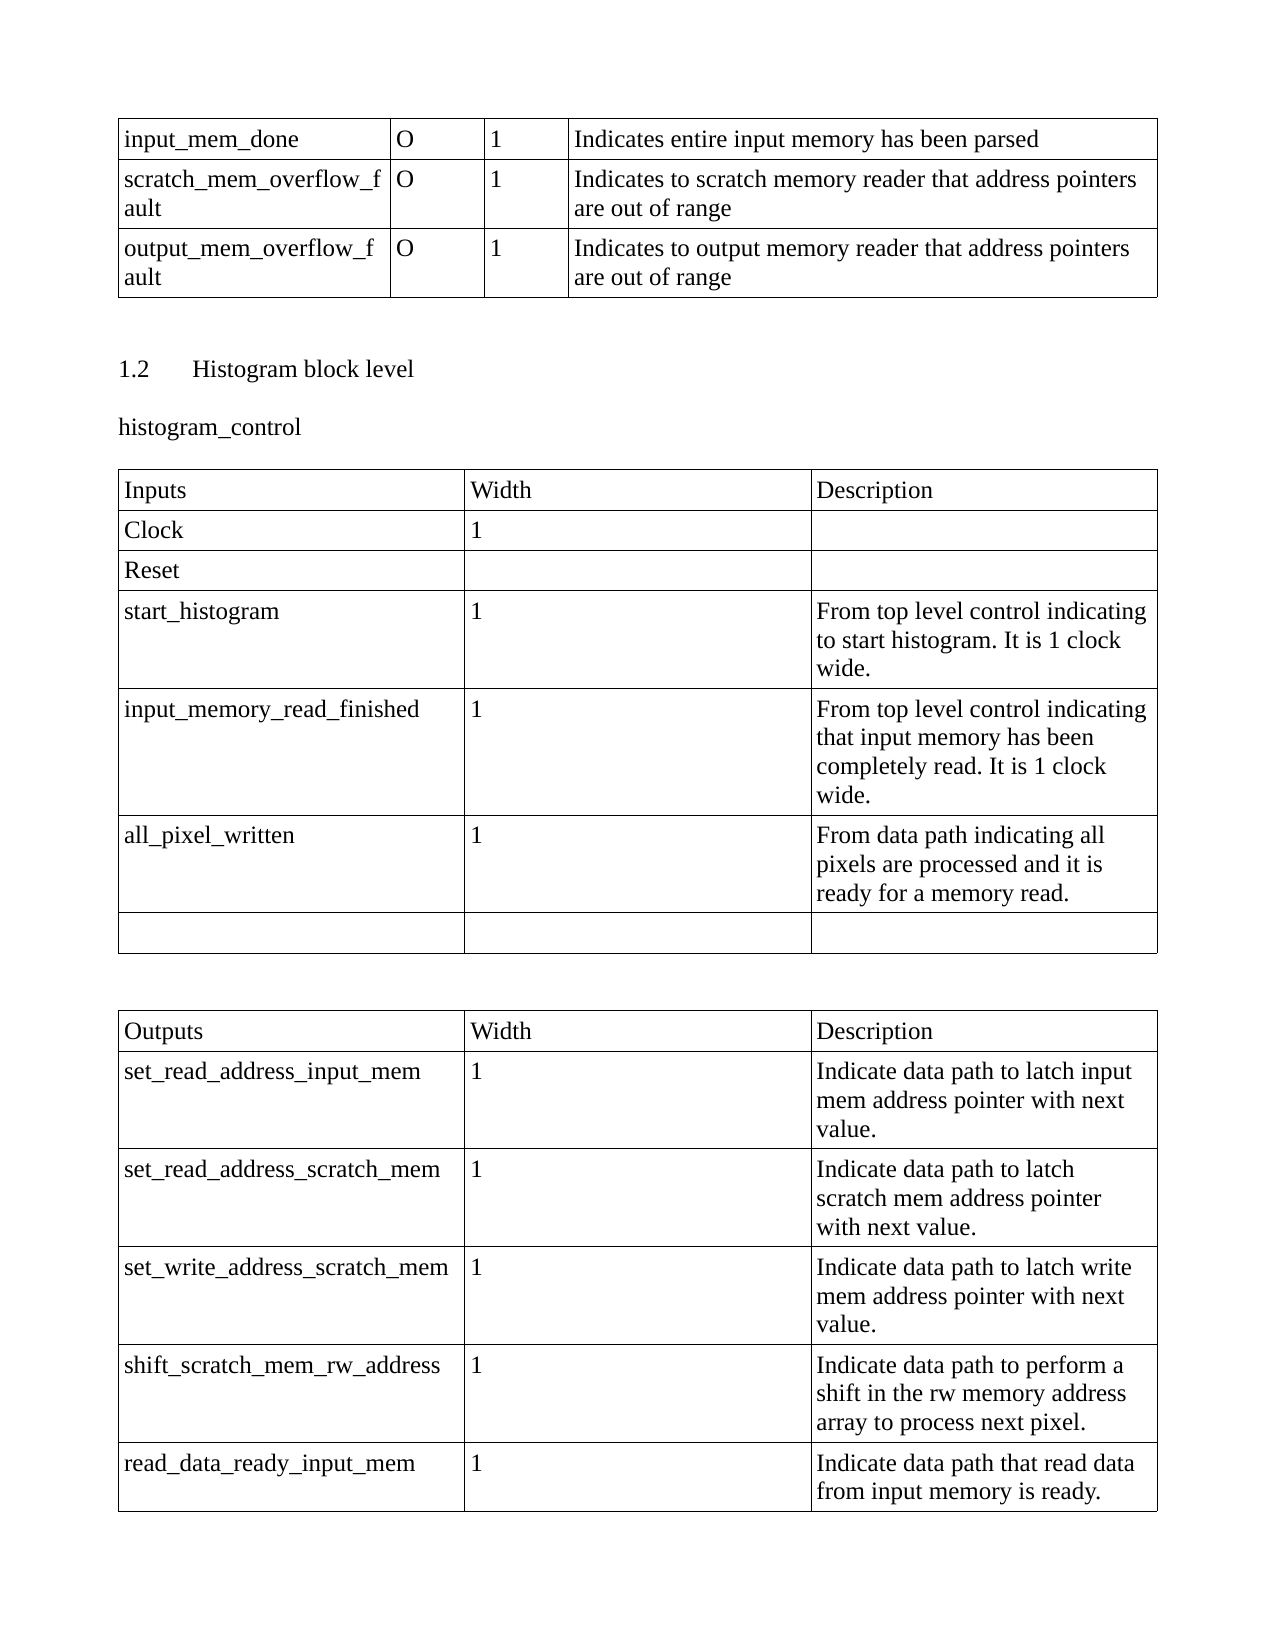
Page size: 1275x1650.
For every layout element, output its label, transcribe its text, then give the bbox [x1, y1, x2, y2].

table_cell Indicates to scratch memory reader that address pointers are out of range [569, 160, 1157, 227]
table_header Inputs [119, 470, 464, 509]
table_cell O [391, 229, 484, 297]
table_cell From top level control indicating to start histogram. It is 1 clock wide. [812, 591, 1157, 688]
table_cell [812, 551, 1157, 590]
table_cell Indicate data path to latch input mem address pointer with next value. [812, 1052, 1157, 1148]
table_cell 1 [465, 591, 811, 688]
table_header Width [465, 470, 811, 509]
table_cell 1 [465, 816, 811, 912]
table_cell set_write_address_scratch_mem [119, 1247, 464, 1344]
table_cell Indicate data path to latch scratch mem address pointer with next value. [812, 1149, 1157, 1246]
text 1.2 Histogram block level [118, 354, 1157, 383]
table_header Description [812, 1011, 1157, 1051]
table_cell all_pixel_written [119, 816, 464, 912]
table_cell scratch_mem_overflow_fault [119, 160, 390, 227]
table_cell shift_scratch_mem_rw_address [119, 1345, 464, 1442]
table_cell Reset [119, 551, 464, 590]
table_cell 1 [465, 1149, 811, 1246]
table_cell output_mem_overflow_fault [119, 229, 390, 297]
table_cell 1 [465, 1345, 811, 1442]
table_cell Indicate data path to perform a shift in the rw memory address array to process next pixel. [812, 1345, 1157, 1442]
table_cell 1 [485, 119, 568, 158]
table_cell 1 [465, 511, 811, 550]
table_cell input_memory_read_finished [119, 689, 464, 814]
table_cell O [391, 160, 484, 227]
text histogram_control [118, 412, 1157, 440]
table_cell start_histogram [119, 591, 464, 688]
table_cell set_read_address_scratch_mem [119, 1149, 464, 1246]
table_cell Clock [119, 511, 464, 550]
table_cell 1 [465, 689, 811, 814]
table_cell Indicates entire input memory has been parsed [569, 119, 1157, 158]
table_header Outputs [119, 1011, 464, 1051]
table_cell 1 [465, 1247, 811, 1344]
table_cell [465, 913, 811, 953]
table_header Width [465, 1011, 811, 1051]
table_cell [812, 511, 1157, 550]
table_cell read_data_ready_input_mem [119, 1443, 464, 1511]
table_cell From top level control indicating that input memory has been completely read. It is 1 clock wide. [812, 689, 1157, 814]
table_cell input_mem_done [119, 119, 390, 158]
table_cell 1 [465, 1443, 811, 1511]
table_cell 1 [485, 160, 568, 227]
table_cell 1 [485, 229, 568, 297]
table_cell O [391, 119, 484, 158]
table_cell 1 [465, 1052, 811, 1148]
table_cell [812, 913, 1157, 953]
table_cell Indicates to output memory reader that address pointers are out of range [569, 229, 1157, 297]
table_header Description [812, 470, 1157, 509]
table_cell [465, 551, 811, 590]
table_cell [119, 913, 464, 953]
table_cell set_read_address_input_mem [119, 1052, 464, 1148]
table_cell Indicate data path to latch write mem address pointer with next value. [812, 1247, 1157, 1344]
table_cell From data path indicating all pixels are processed and it is ready for a memory read. [812, 816, 1157, 912]
table_cell Indicate data path that read data from input memory is ready. [812, 1443, 1157, 1511]
